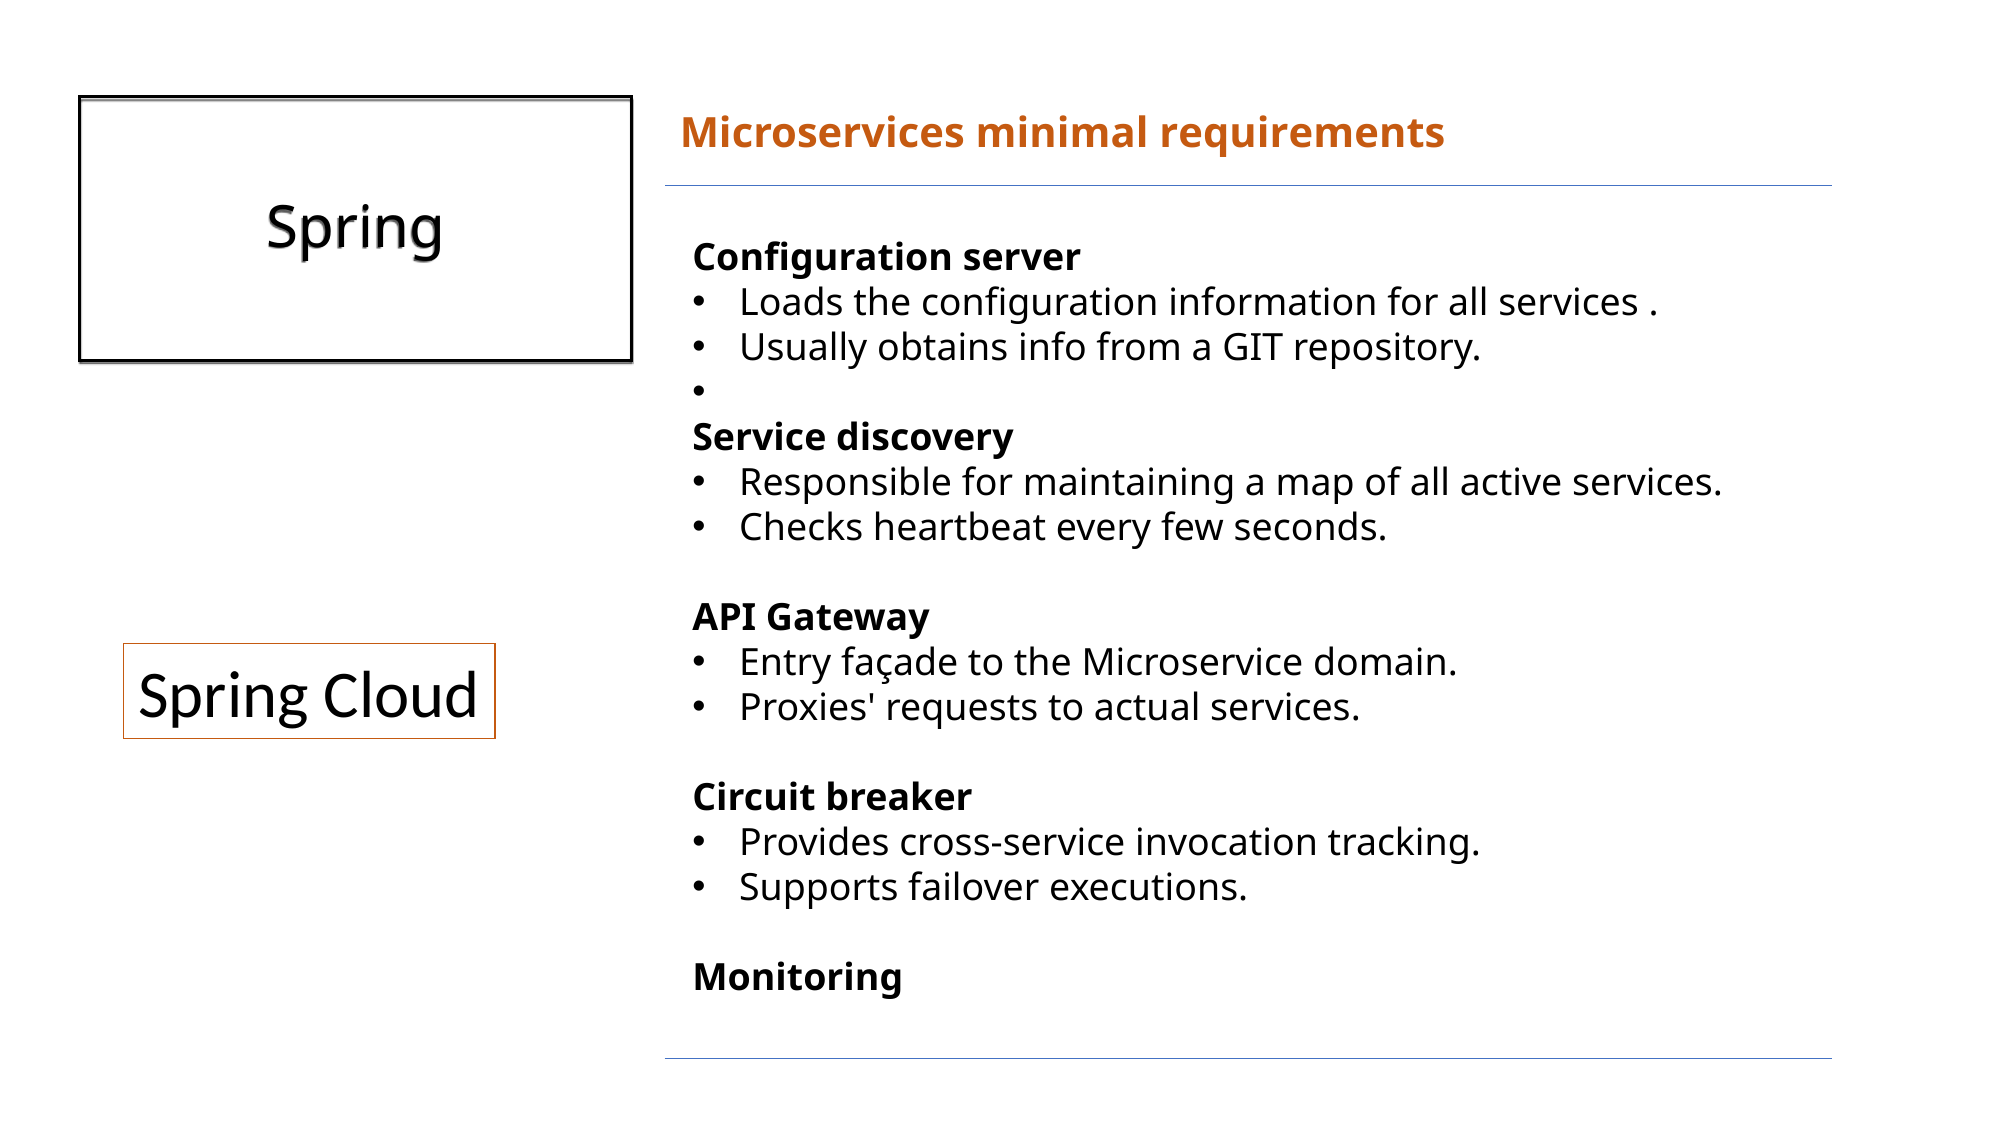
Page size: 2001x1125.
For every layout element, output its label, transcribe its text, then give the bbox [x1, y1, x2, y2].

text_box Configuration server Loads the configuration information for all services . Usually obtains info from a GIT repository. Service discovery Responsible for maintaining a map of all active services. Checks heartbeat every few seconds. API Gateway Entry façade to the Microservice domain. Proxies' requests to actual services. Circuit breaker Provides cross-service invocation tracking. Supports failover executions. Monitoring [677, 225, 1877, 1014]
title Spring [79, 96, 632, 361]
text_box Microservices minimal requirements [664, 98, 1665, 164]
text_box Spring Cloud [123, 644, 495, 739]
